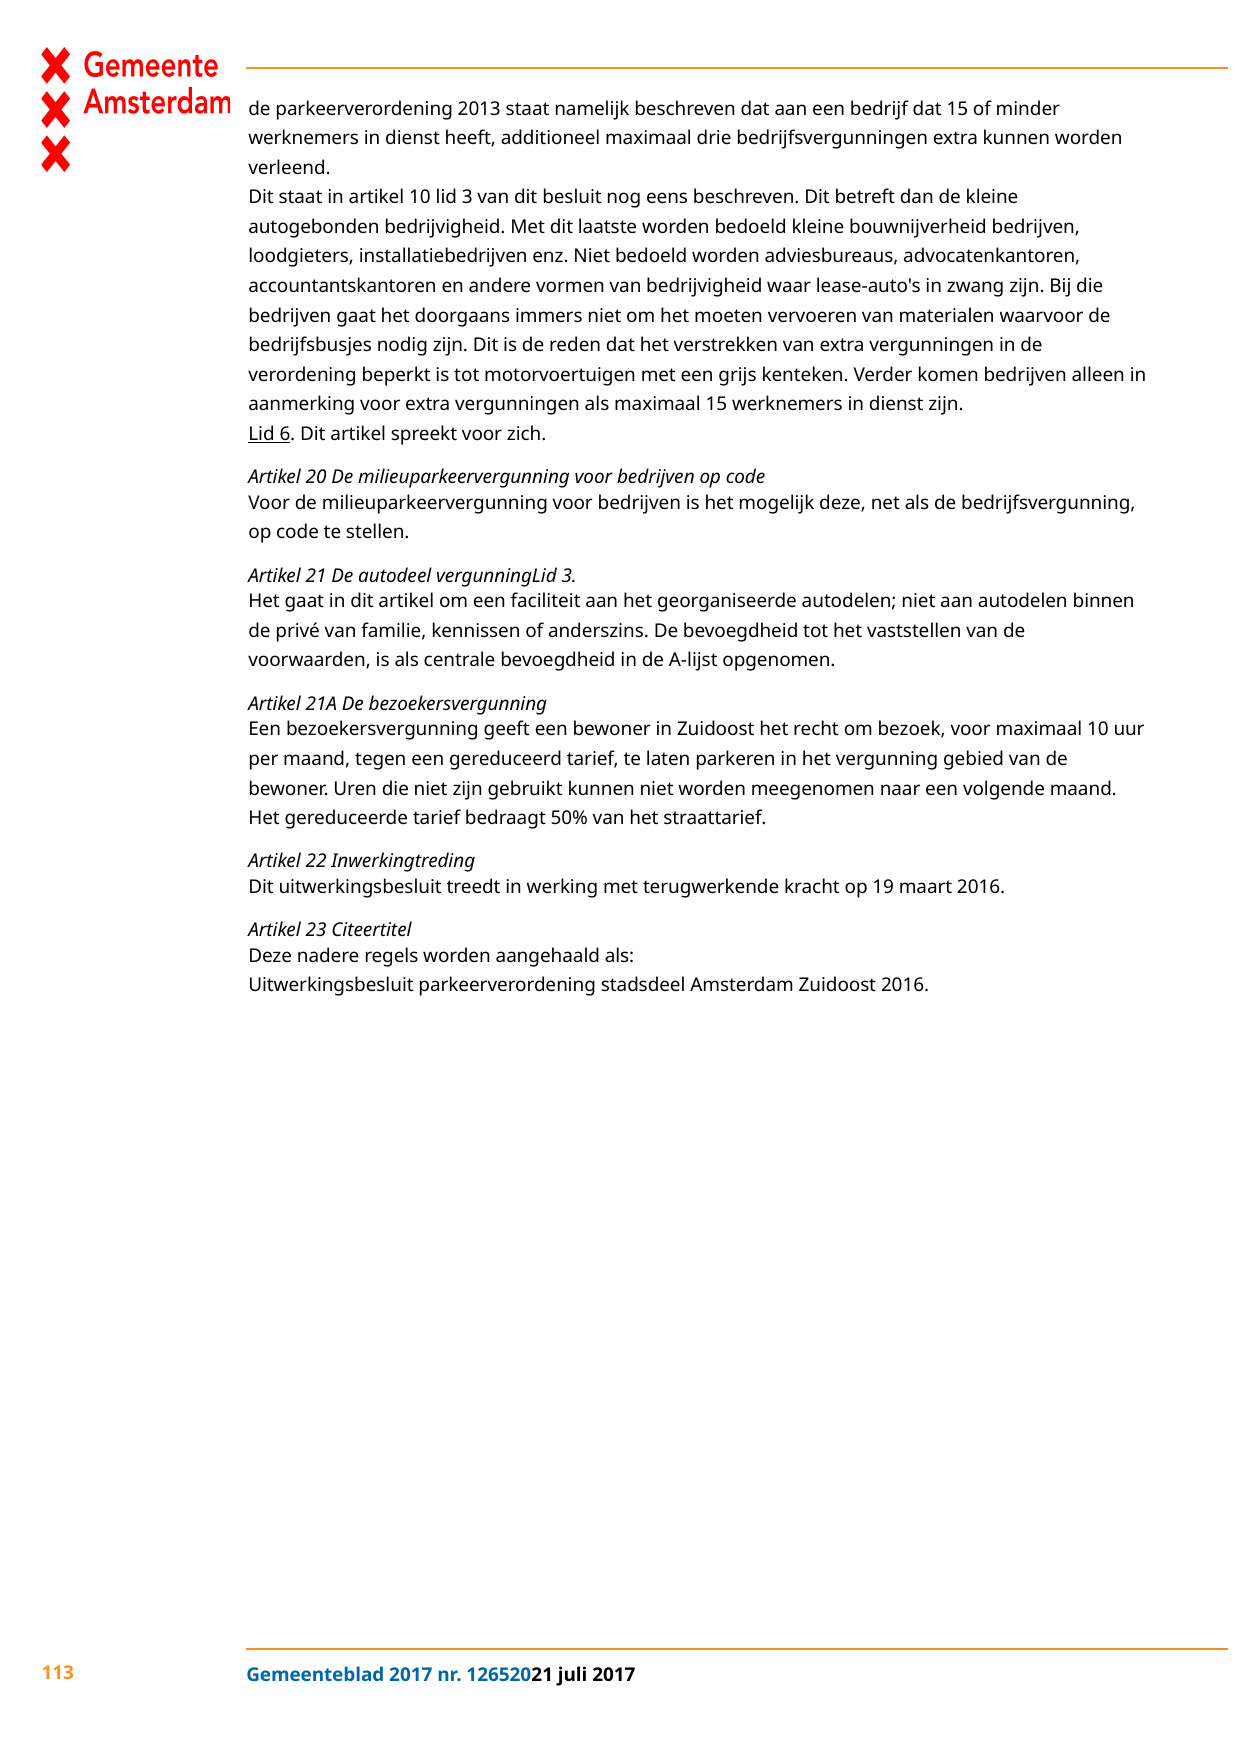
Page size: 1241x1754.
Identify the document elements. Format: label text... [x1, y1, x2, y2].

text Artikel 22 Inwerkingtreding [248, 847, 1152, 873]
text Artikel 21A De bezoekersvergunning [248, 690, 1152, 716]
text Het gaat in dit artikel om een faciliteit aan het georganiseerde autodelen; niet aan autodelen binnen [248, 587, 1152, 613]
text Dit staat in artikel 10 lid 3 van dit besluit nog eens beschreven. Dit betreft dan de kleine autogebonden bedrijvigheid. Met dit laatste worden bedoeld kleine bouwnijverheid bedrijven, loodgieters, installatiebedrijven enz. Niet bedoeld worden adviesbureaus, advocatenkantoren, accountantskantoren en andere vormen van bedrijvigheid waar lease-auto's in zwang zijn. Bij die bedrijven gaat het doorgaans immers niet om het moeten vervoeren van materialen waarvoor de bedrijfsbusjes nodig zijn. Dit is de reden dat het verstrekken van extra vergunningen in de verordening beperkt is tot motorvoertuigen met een grijs kenteken. Verder komen bedrijven alleen in aanmerking voor extra vergunningen als maximaal 15 werknemers in dienst zijn. [248, 183, 1152, 416]
text Artikel 23 Citeertitel [248, 916, 1152, 942]
text de parkeerverordening 2013 staat namelijk beschreven dat aan een bedrijf dat 15 of minder werknemers in dienst heeft, additioneel maximaal drie bedrijfsvergunningen extra kunnen worden verleend. [248, 95, 1152, 180]
text Artikel 20 De milieuparkeervergunning voor bedrijven op code [248, 463, 1152, 489]
text Uitwerkingsbesluit parkeerverordening stadsdeel Amsterdam Zuidoost 2016. [248, 972, 1152, 997]
text Lid 6. Dit artikel spreekt voor zich. [248, 420, 1152, 446]
text de privé van familie, kennissen of anderszins. De bevoegdheid tot het vaststellen van de [248, 617, 1152, 643]
text Artikel 21 De autodeel vergunningLid 3. [248, 562, 1152, 587]
picture [41, 47, 231, 172]
text Deze nadere regels worden aangehaald als: [248, 942, 1152, 968]
text Een bezoekersvergunning geeft een bewoner in Zuidoost het recht om bezoek, voor maximaal 10 uur per maand, tegen een gereduceerd tarief, te laten parkeren in het vergunning gebied van de bewoner. Uren die niet zijn gebruikt kunnen niet worden meegenomen naar een volgende maand. Het gereduceerde tarief bedraagt 50% van het straattarief. [248, 716, 1152, 830]
text voorwaarden, is als centrale bevoegdheid in de A-lijst opgenomen. [248, 647, 1152, 672]
text Dit uitwerkingsbesluit treedt in werking met terugwerkende kracht op 19 maart 2016. [248, 873, 1152, 899]
text Voor de milieuparkeervergunning voor bedrijven is het mogelijk deze, net als de bedrijfsvergunning, op code te stellen. [248, 489, 1152, 544]
